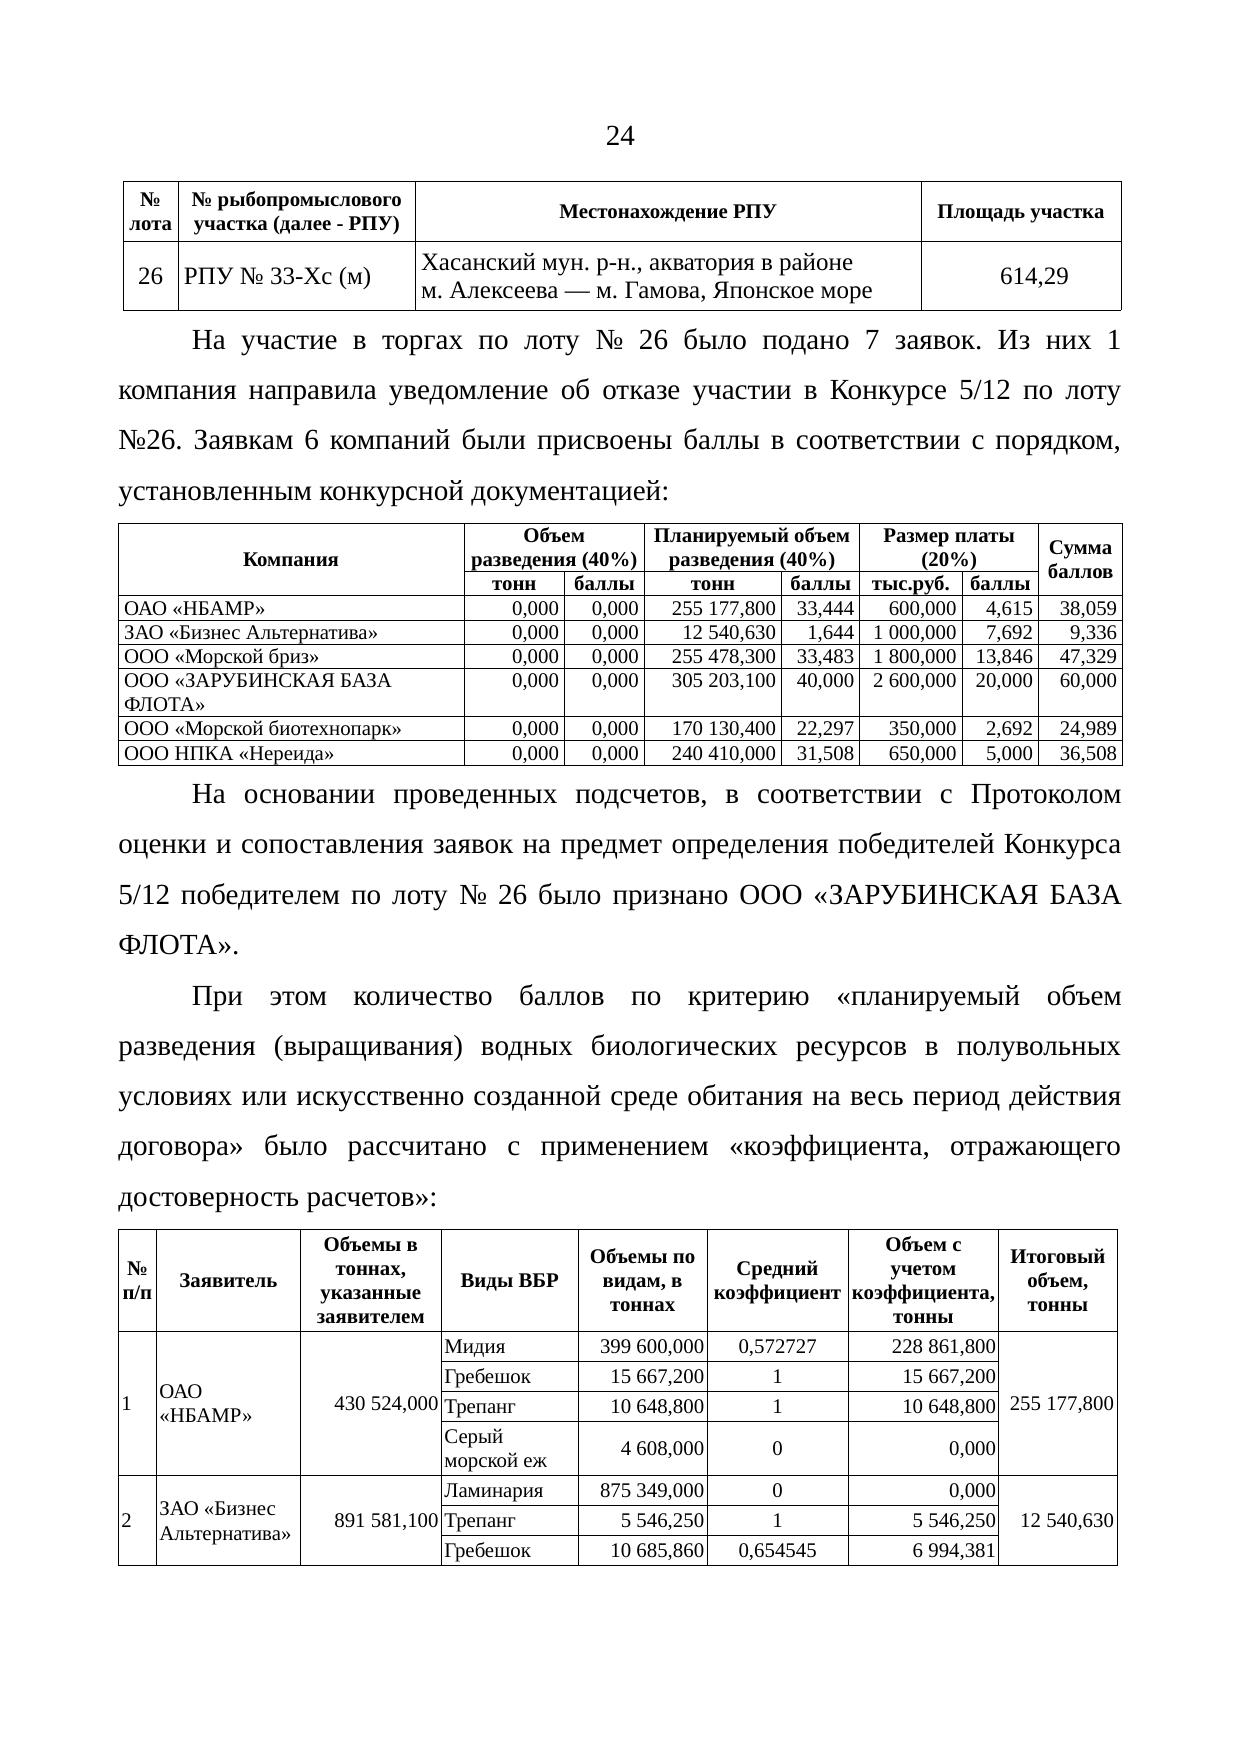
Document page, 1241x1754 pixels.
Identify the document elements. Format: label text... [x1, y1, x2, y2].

table_cell 36,508 [1039, 741, 1122, 764]
text При этом количество баллов по критерию «планируемый объем разведения (выращивания) водных биологических ресурсов в полувольных условиях или искусственно созданной среде обитания на весь период действия договора» было рассчитано с применением «коэффициента, отражающего достоверность расчетов»: [118, 978, 1122, 1212]
table_cell 38,059 [1039, 596, 1122, 619]
table_cell 0,000 [565, 645, 644, 668]
table_cell 10 685,860 [579, 1536, 707, 1565]
table_cell 600,000 [860, 596, 962, 619]
table_cell 2 600,000 [860, 669, 962, 716]
table_cell баллы [782, 572, 859, 595]
table_cell 15 667,200 [579, 1362, 707, 1391]
table_header Местонахождение РПУ [416, 182, 921, 241]
table_cell 10 648,800 [579, 1392, 707, 1421]
table_cell 0,000 [565, 621, 644, 644]
table_cell 1 [708, 1362, 848, 1391]
table_cell 0,000 [465, 669, 564, 716]
table_cell 350,000 [860, 717, 962, 740]
table_cell ОАО «НБАМР» [119, 596, 464, 619]
table_cell 0,000 [465, 717, 564, 740]
table_cell 1 [708, 1392, 848, 1421]
table_cell 1 800,000 [860, 645, 962, 668]
table_cell 240 410,000 [645, 741, 781, 764]
table_cell 0 [708, 1476, 848, 1505]
table_header Объемы по видам, в тоннах [579, 1230, 707, 1331]
table_cell 26 [124, 242, 178, 310]
table_cell 650,000 [860, 741, 962, 764]
table_cell 0,000 [565, 669, 644, 716]
table_cell 60,000 [1039, 669, 1122, 716]
table_cell 47,329 [1039, 645, 1122, 668]
table_cell 0,000 [849, 1476, 998, 1505]
table_header Объем с учетом коэффициента, тонны [849, 1230, 998, 1331]
table_cell 0,000 [565, 596, 644, 619]
table_cell 0,000 [465, 621, 564, 644]
table_cell 40,000 [782, 669, 859, 716]
table_cell 255 177,800 [999, 1332, 1117, 1475]
table_cell ЗАО «Бизнес Альтернатива» [157, 1476, 300, 1565]
table_cell тонн [465, 572, 564, 595]
table_header № п/п [119, 1230, 156, 1331]
table_cell баллы [963, 572, 1038, 595]
table_cell 0 [708, 1422, 848, 1475]
table_cell 228 861,800 [849, 1332, 998, 1361]
table_cell 0,000 [565, 741, 644, 764]
table_cell РПУ № 33-Хс (м) [179, 242, 415, 310]
table_header Виды ВБР [442, 1230, 578, 1331]
table_cell 20,000 [963, 669, 1038, 716]
table_cell 6 994,381 [849, 1536, 998, 1565]
table_cell ЗАО «Бизнес Альтернатива» [119, 621, 464, 644]
table_cell 9,336 [1039, 621, 1122, 644]
table_cell Трепанг [442, 1506, 578, 1535]
table_cell 0,000 [849, 1422, 998, 1475]
table_cell Ламинария [442, 1476, 578, 1505]
table_cell ООО «ЗАРУБИНСКАЯ БАЗА ФЛОТА» [119, 669, 464, 716]
table_header Объем разведения (40%) [465, 524, 644, 571]
table_cell 10 648,800 [849, 1392, 998, 1421]
table_cell 0,000 [465, 645, 564, 668]
table_header Объемы в тоннах, указанные заявителем [301, 1230, 441, 1331]
table_cell 891 581,100 [301, 1476, 441, 1565]
table_cell 7,692 [963, 621, 1038, 644]
table_cell 255 478,300 [645, 645, 781, 668]
table_header Заявитель [157, 1230, 300, 1331]
table_cell 4,615 [963, 596, 1038, 619]
table_cell 0,000 [465, 596, 564, 619]
table_cell 5,000 [963, 741, 1038, 764]
table_cell тонн [645, 572, 781, 595]
table_cell ООО «Морской биотехнопарк» [119, 717, 464, 740]
table_cell 33,483 [782, 645, 859, 668]
table_cell Гребешок [442, 1362, 578, 1391]
table_cell 0,572727 [708, 1332, 848, 1361]
table_cell 33,444 [782, 596, 859, 619]
table_header № лота [124, 182, 178, 241]
table_cell 614,29 [922, 242, 1121, 310]
table_cell 12 540,630 [999, 1476, 1117, 1565]
table_cell 1 000,000 [860, 621, 962, 644]
table_cell 0,654545 [708, 1536, 848, 1565]
table_header № рыбопромыслового участка (далее - РПУ) [179, 182, 415, 241]
table_cell 15 667,200 [849, 1362, 998, 1391]
table_cell 875 349,000 [579, 1476, 707, 1505]
table_cell 430 524,000 [301, 1332, 441, 1475]
table_cell ОАО «НБАМР» [157, 1332, 300, 1475]
table_header Площадь участка [922, 182, 1121, 241]
table_cell 4 608,000 [579, 1422, 707, 1475]
table_cell Серый морской еж [442, 1422, 578, 1475]
table_cell 0,000 [465, 741, 564, 764]
text На основании проведенных подсчетов, в соответствии с Протоколом оценки и сопоставления заявок на предмет определения победителей Конкурса 5/12 победителем по лоту № 26 было признано ООО «ЗАРУБИНСКАЯ БАЗА ФЛОТА». [118, 776, 1122, 961]
table_cell Гребешок [442, 1536, 578, 1565]
table_cell 5 546,250 [849, 1506, 998, 1535]
table_cell 31,508 [782, 741, 859, 764]
table_cell 170 130,400 [645, 717, 781, 740]
table_cell 1 [708, 1506, 848, 1535]
table_header Компания [119, 524, 464, 595]
table_cell 5 546,250 [579, 1506, 707, 1535]
table_cell 13,846 [963, 645, 1038, 668]
table_cell Мидия [442, 1332, 578, 1361]
table_cell 305 203,100 [645, 669, 781, 716]
table_cell 0,000 [565, 717, 644, 740]
table_cell Хасанский мун. р-н., акватория в районе м. Алексеева — м. Гамова, Японское море [416, 242, 921, 310]
table_cell 399 600,000 [579, 1332, 707, 1361]
table_cell 22,297 [782, 717, 859, 740]
table_cell тыс.руб. [860, 572, 962, 595]
table_cell 12 540,630 [645, 621, 781, 644]
table_header Планируемый объем разведения (40%) [645, 524, 859, 571]
table_cell ООО «Морской бриз» [119, 645, 464, 668]
table_cell 1,644 [782, 621, 859, 644]
text На участие в торгах по лоту № 26 было подано 7 заявок. Из них 1 компания направила уведомление об отказе участии в Конкурсе 5/12 по лоту №26. Заявкам 6 компаний были присвоены баллы в соответствии с порядком, установленным конкурсной документацией: [118, 322, 1122, 506]
table_cell 24,989 [1039, 717, 1122, 740]
table_header Средний коэффициент [708, 1230, 848, 1331]
table_cell Трепанг [442, 1392, 578, 1421]
table_cell 2,692 [963, 717, 1038, 740]
table_cell ООО НПКА «Нереида» [119, 741, 464, 764]
table_cell баллы [565, 572, 644, 595]
table_header Итоговый объем, тонны [999, 1230, 1117, 1331]
table_cell 255 177,800 [645, 596, 781, 619]
table_header Размер платы (20%) [860, 524, 1038, 571]
table_cell 2 [119, 1476, 156, 1565]
table_cell 1 [119, 1332, 156, 1475]
table_header Сумма баллов [1039, 524, 1122, 595]
